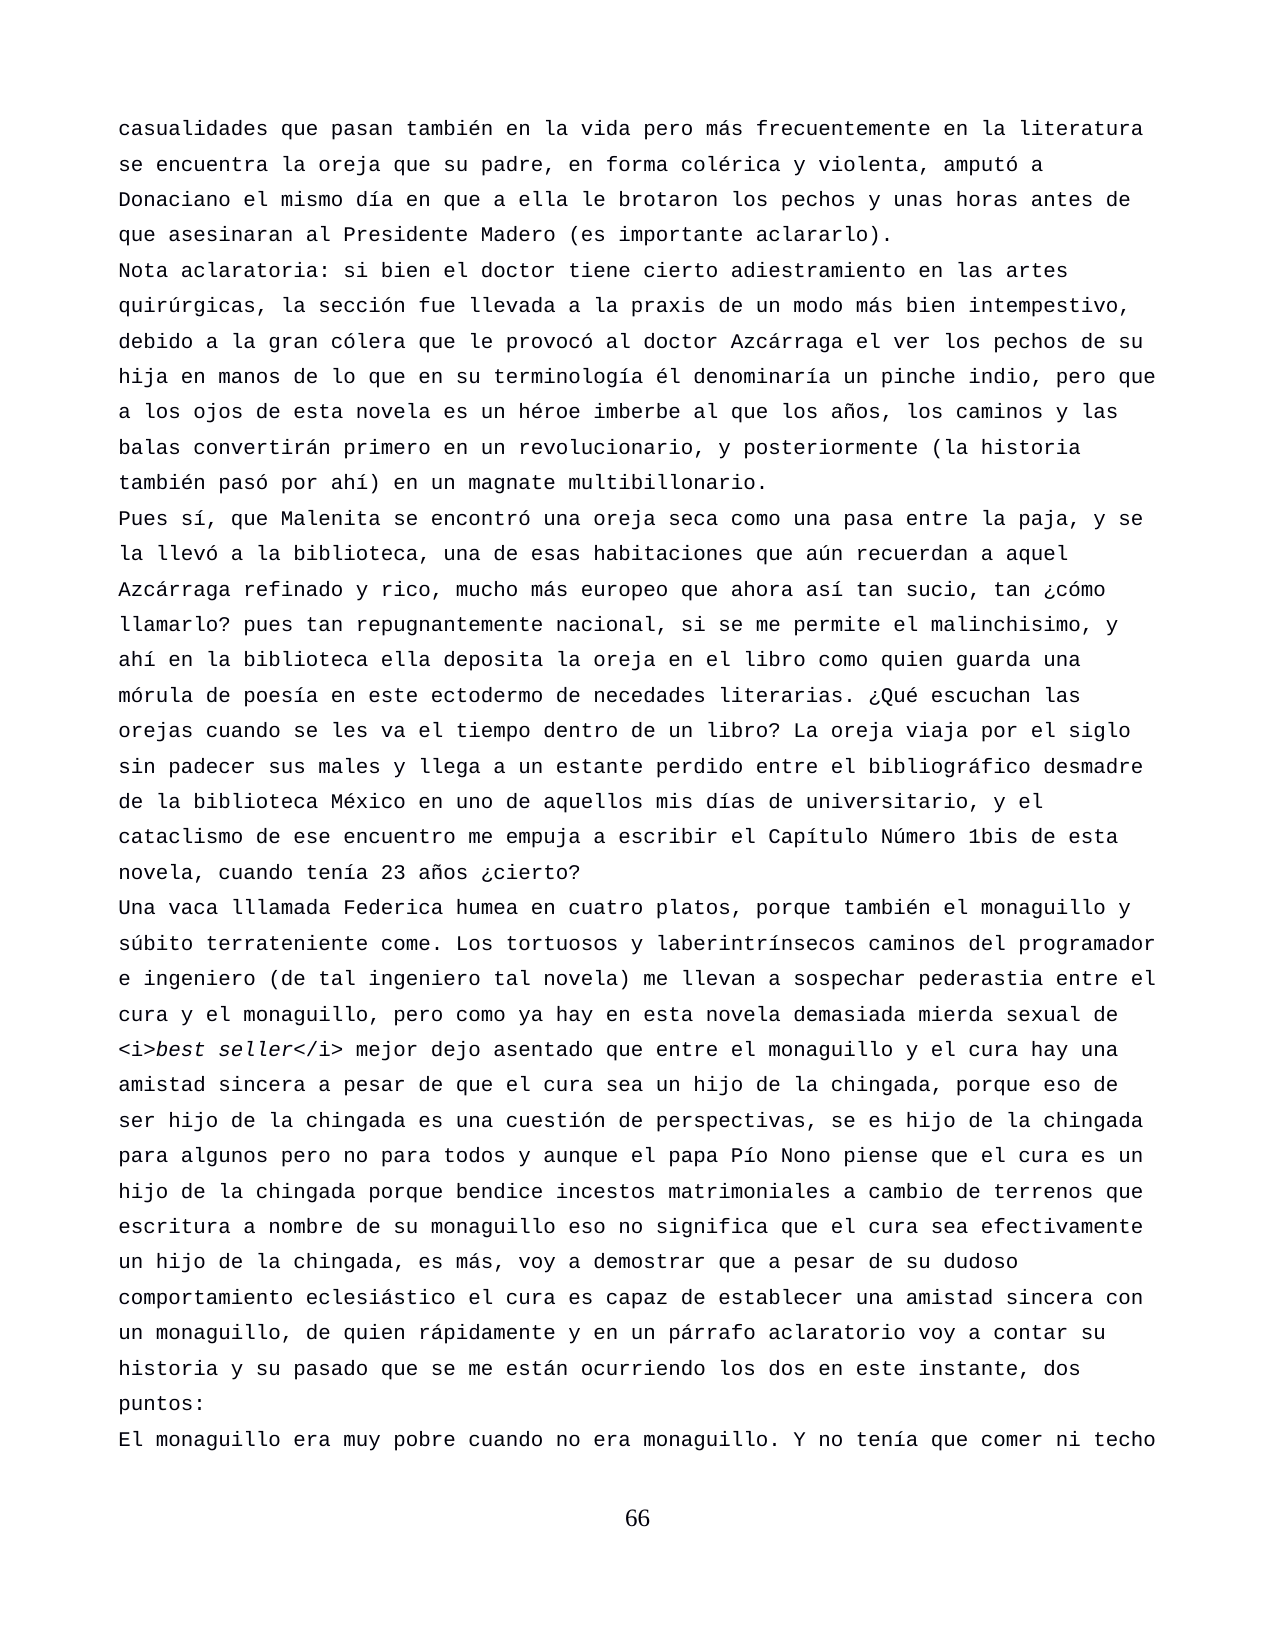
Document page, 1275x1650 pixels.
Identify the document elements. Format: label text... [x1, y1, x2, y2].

text Pues sí, que Malenita se encontró una oreja seca como una pasa entre la paja, y se la llevó a la biblioteca, una de esas habitaciones que aún recuerdan a aquel Azcárraga refinado y rico, mucho más europeo que ahora así tan sucio, tan ¿cómo llamarlo? pues tan repugnantemente nacional, si se me permite el malinchisimo, y ahí en la biblioteca ella deposita la oreja en el libro como quien guarda una mórula de poesía en este ectodermo de necedades literarias. ¿Qué escuchan las orejas cuando se les va el tiempo dentro de un libro? La oreja viaja por el siglo sin padecer sus males y llega a un estante perdido entre el bibliográfico desmadre de la biblioteca México en uno de aquellos mis días de universitario, y el cataclismo de ese encuentro me empuja a escribir el Capítulo Número 1bis de esta novela, cuando tenía 23 años ¿cierto? [118, 508, 1157, 886]
text El monaguillo era muy pobre cuando no era monaguillo. Y no tenía que comer ni techo [118, 1428, 1157, 1452]
text Nota aclaratoria: si bien el doctor tiene cierto adiestramiento en las artes quirúrgicas, la sección fue llevada a la praxis de un modo más bien intempestivo, debido a la gran cólera que le provocó al doctor Azcárraga el ver los pechos de su hija en manos de lo que en su terminología él denominaría un pinche indio, pero que a los ojos de esta novela es un héroe imberbe al que los años, los caminos y las balas convertirán primero en un revolucionario, y posteriormente (la historia también pasó por ahí) en un magnate multibillonario. [118, 260, 1157, 496]
text Una vaca lllamada Federica humea en cuatro platos, porque también el monaguillo y súbito terrateniente come. Los tortuosos y laberintrínsecos caminos del programador e ingeniero (de tal ingeniero tal novela) me llevan a sospechar pederastia entre el cura y el monaguillo, pero como ya hay en esta novela demasiada mierda sexual de <i>best seller</i> mejor dejo asentado que entre el monaguillo y el cura hay una amistad sincera a pesar de que el cura sea un hijo de la chingada, porque eso de ser hijo de la chingada es una cuestión de perspectivas, se es hijo de la chingada para algunos pero no para todos y aunque el papa Pío Nono piense que el cura es un hijo de la chingada porque bendice incestos matrimoniales a cambio de terrenos que escritura a nombre de su monaguillo eso no significa que el cura sea efectivamente un hijo de la chingada, es más, voy a demostrar que a pesar de su dudoso comportamiento eclesiástico el cura es capaz de establecer una amistad sincera con un monaguillo, de quien rápidamente y en un párrafo aclaratorio voy a contar su historia y su pasado que se me están ocurriendo los dos en este instante, dos puntos: [118, 897, 1157, 1417]
text casualidades que pasan también en la vida pero más frecuentemente en la literatura se encuentra la oreja que su padre, en forma colérica y violenta, amputó a Donaciano el mismo día en que a ella le brotaron los pechos y unas horas antes de que asesinaran al Presidente Madero (es importante aclararlo). [118, 118, 1157, 248]
